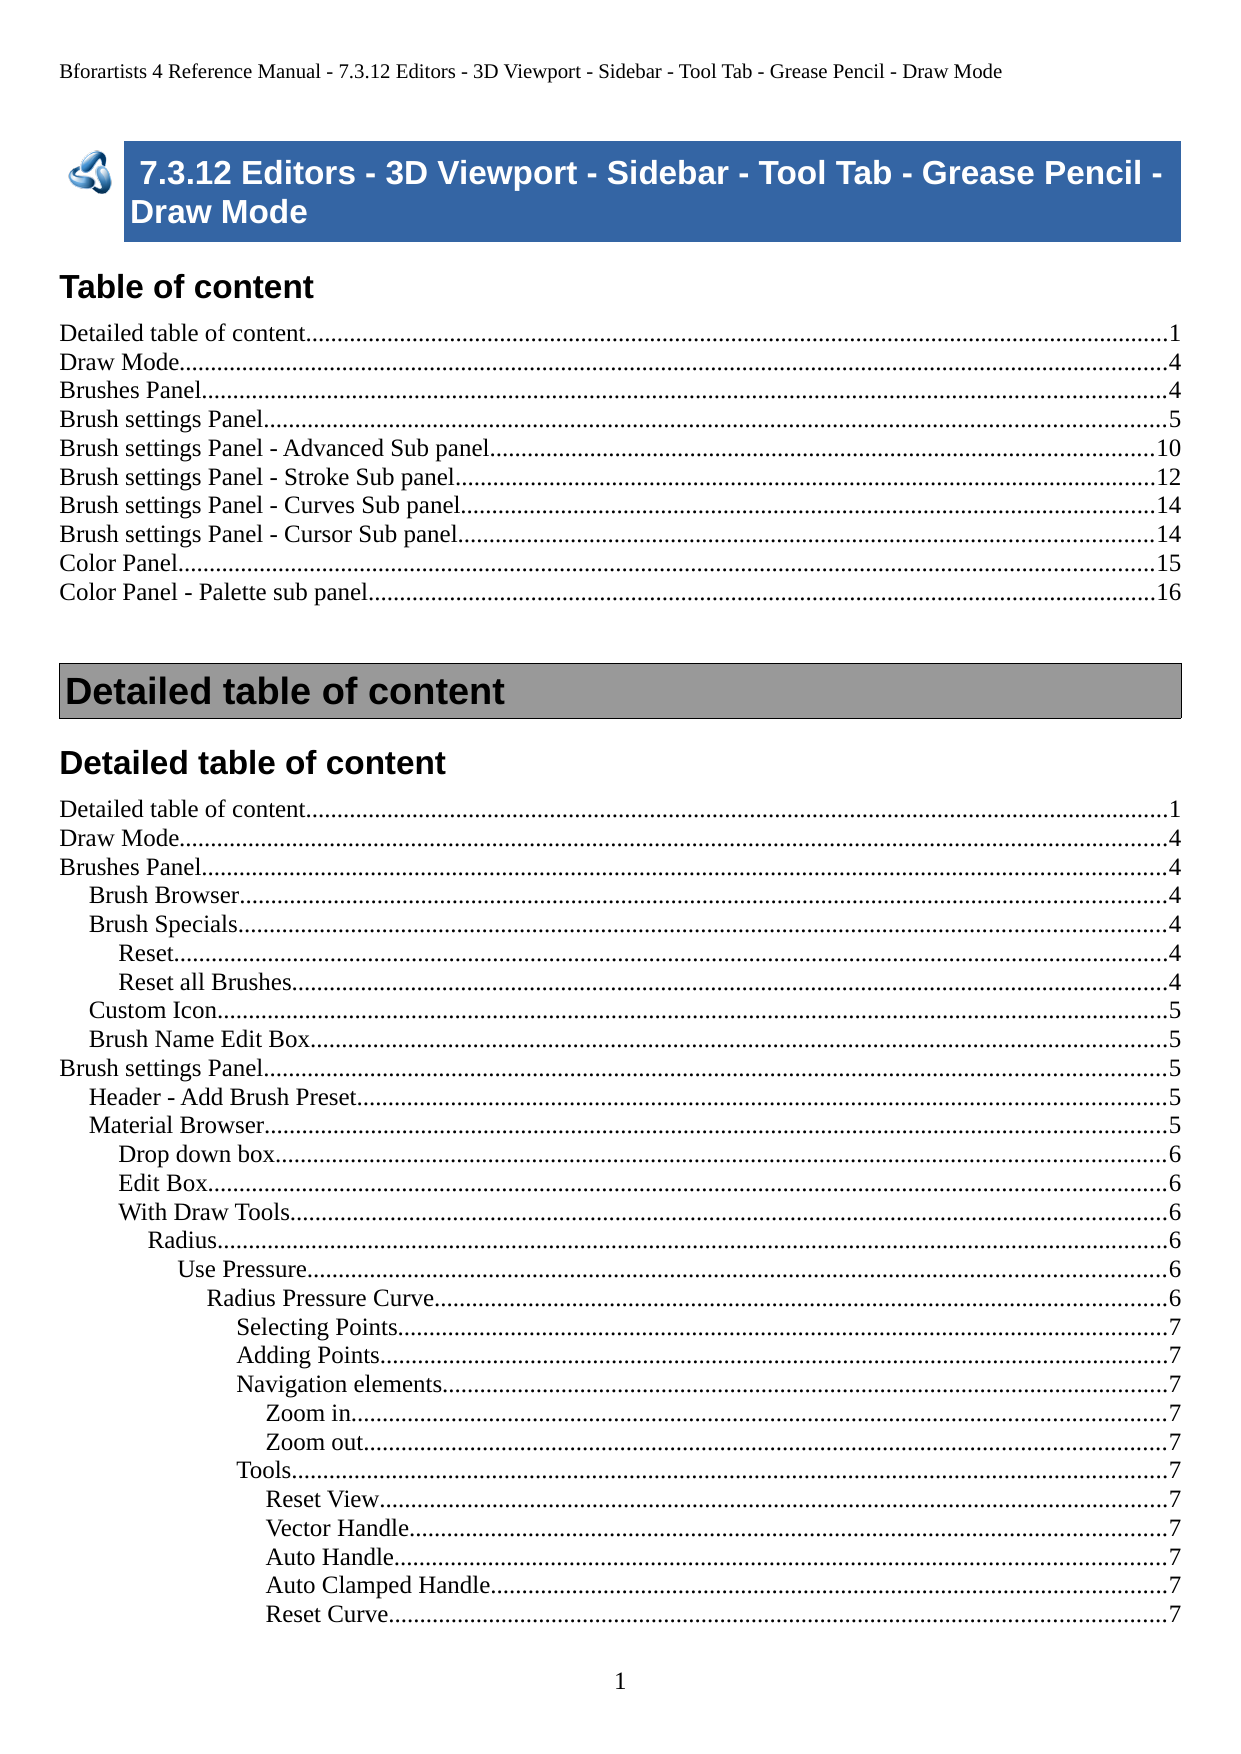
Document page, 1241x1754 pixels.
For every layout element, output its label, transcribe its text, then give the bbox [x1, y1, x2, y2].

text Drop down box 6 [118, 1139, 1181, 1168]
text Brush Name Edit Box 5 [88, 1024, 1181, 1053]
text Brushes Panel 4 [59, 375, 1181, 404]
text With Draw Tools 6 [118, 1197, 1181, 1225]
text Draw Mode 4 [59, 347, 1181, 375]
text Detailed table of content 1 [59, 794, 1181, 823]
table_header Detailed table of content [60, 664, 1181, 718]
text Edit Box 6 [118, 1168, 1181, 1197]
text Reset View 7 [265, 1484, 1181, 1513]
text Auto Handle 7 [265, 1542, 1181, 1570]
text Brush settings Panel 5 [59, 1053, 1181, 1082]
text Auto Clamped Handle 7 [265, 1570, 1181, 1599]
text Detailed table of content 1 [59, 318, 1181, 347]
text Brush Specials 4 [88, 909, 1181, 938]
text Brush Browser 4 [88, 880, 1181, 909]
text Navigation elements 7 [236, 1369, 1181, 1398]
text Brushes Panel 4 [59, 852, 1181, 880]
subtitle Detailed table of content [59, 743, 1181, 782]
text Tools 7 [236, 1455, 1181, 1484]
subtitle Table of content [59, 267, 1181, 305]
text Adding Points 7 [236, 1340, 1181, 1369]
text Reset Curve 7 [265, 1599, 1181, 1628]
picture [65, 147, 114, 197]
text Brush settings Panel - Cursor Sub panel 14 [59, 519, 1181, 548]
text Color Panel 15 [59, 548, 1181, 577]
text Brush settings Panel - Curves Sub panel 14 [59, 490, 1181, 519]
text Vector Handle 7 [265, 1513, 1181, 1542]
table_header 7.3.12 Editors - 3D Viewport - Sidebar - Tool Tab - Grease Pencil - Draw Mode [124, 141, 1181, 242]
text Header - Add Brush Preset 5 [88, 1082, 1181, 1110]
text Zoom out 7 [265, 1427, 1181, 1455]
text Zoom in 7 [265, 1398, 1181, 1427]
text Material Browser 5 [88, 1110, 1181, 1139]
text Radius Pressure Curve 6 [206, 1283, 1181, 1312]
text Use Pressure 6 [177, 1254, 1181, 1283]
text Color Panel - Palette sub panel 16 [59, 577, 1181, 605]
text Brush settings Panel 5 [59, 404, 1181, 433]
text Reset all Brushes 4 [118, 967, 1181, 995]
text Reset 4 [118, 938, 1181, 967]
text Draw Mode 4 [59, 823, 1181, 852]
text Selecting Points 7 [236, 1312, 1181, 1340]
text Brush settings Panel - Advanced Sub panel 10 [59, 433, 1181, 462]
text Custom Icon 5 [88, 995, 1181, 1024]
text Brush settings Panel - Stroke Sub panel 12 [59, 462, 1181, 490]
text Radius 6 [147, 1225, 1181, 1254]
table_header [59, 141, 124, 242]
